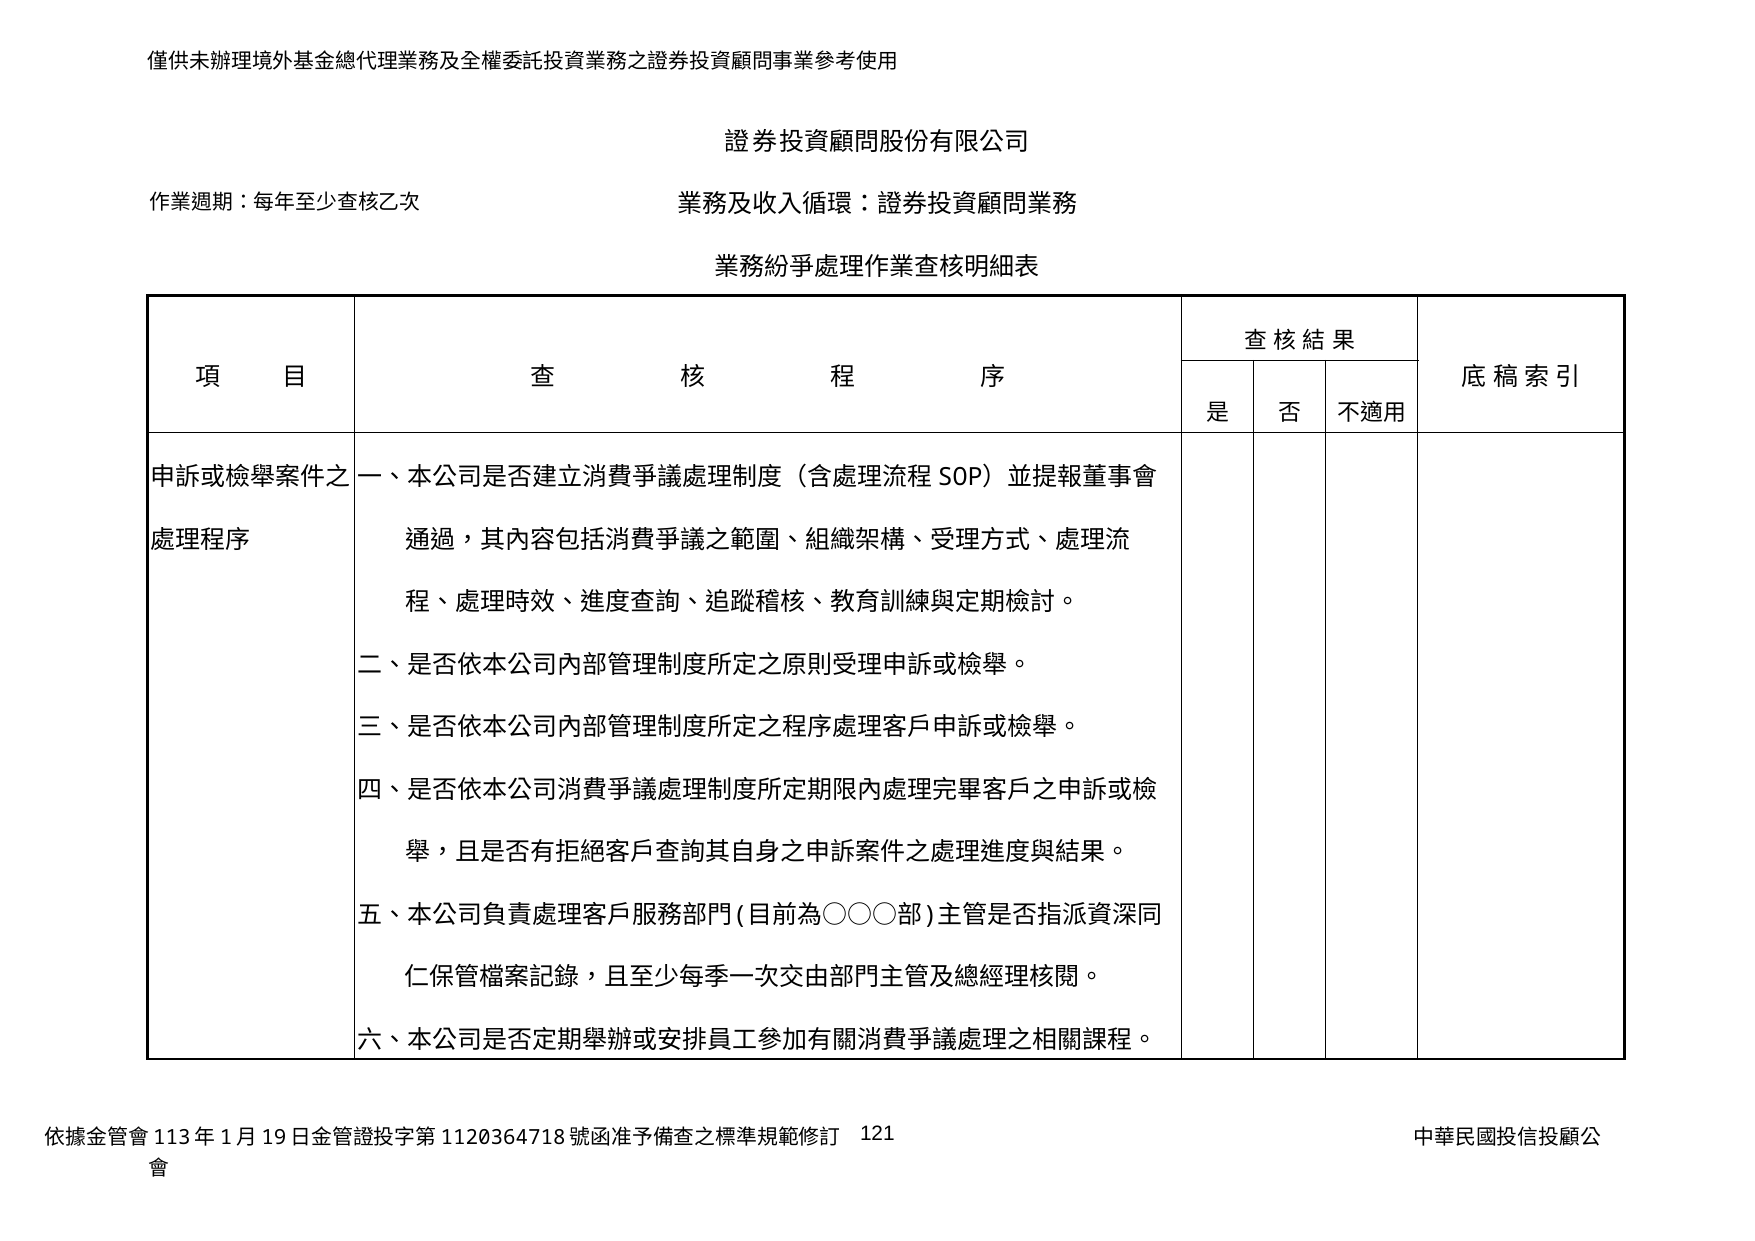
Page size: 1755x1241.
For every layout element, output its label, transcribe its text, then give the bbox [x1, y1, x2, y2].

table_cell 不適用 [1326, 361, 1417, 432]
table_cell 一、本公司是否建立消費爭議處理制度（含處理流程SOP）並提報董事會通過，其內容包括消費爭議之範圍、組織架構、受理方式、處理流程、處理時效、進度查詢、追蹤稽核、教育訓練與定期檢討。 二、是否依本公司內部管理制度所定之原則受理申訴或檢舉。 三、是否依本公司內部管理制度所定之程序處理客戶申訴或檢舉。 四、是否依本公司消費爭議處理制度所定期限內處理完畢客戶之申訴或檢舉，且是否有拒絕客戶查詢其自身之申訴案件之處理進度與結果。 五、本公司負責處理客戶服務部門(目前為○○○部)主管是否指派資深同仁保管檔案記錄，且至少每季一次交由部門主管及總經理核閱。 六、本公司是否定期舉辦或安排員工參加有關消費爭議處理之相關課程。 [355, 433, 1181, 1058]
table_cell [1254, 433, 1325, 1058]
table_header 底稿索引 [1418, 297, 1623, 432]
text 證券投資顧問股份有限公司 [148, 98, 1606, 160]
text 業務紛爭處理作業查核明細表 [148, 223, 1606, 285]
table_header 查 核 程 序 [355, 297, 1181, 432]
table_header 項 目 [149, 297, 354, 432]
table_cell 是 [1182, 361, 1253, 432]
table_cell [1326, 433, 1417, 1058]
table_cell 否 [1254, 361, 1325, 432]
table_header 查核結果 [1182, 297, 1417, 360]
text 業務及收入循環：證券投資顧問業務 [148, 160, 1606, 223]
table_cell [1418, 433, 1623, 1058]
table_cell [1182, 433, 1253, 1058]
table_cell 申訴或檢舉案件之處理程序 [149, 433, 354, 1058]
